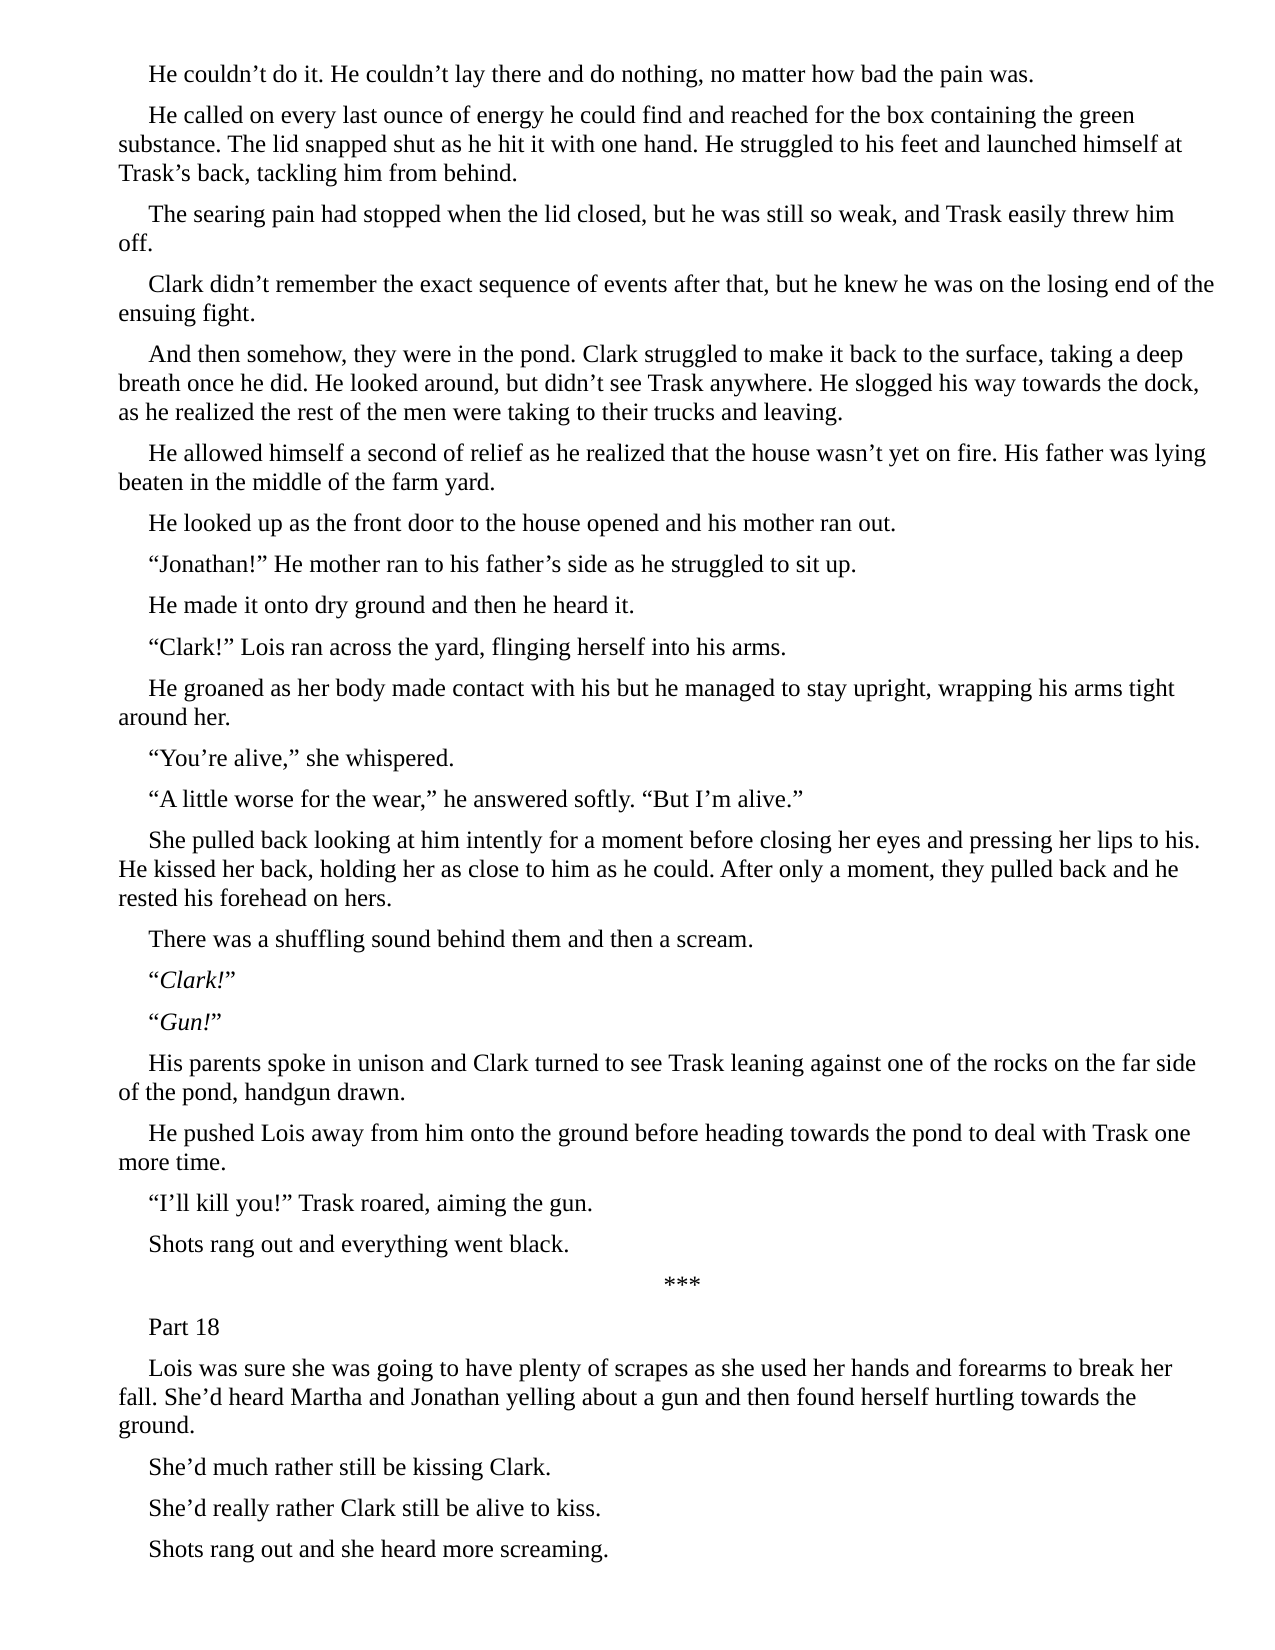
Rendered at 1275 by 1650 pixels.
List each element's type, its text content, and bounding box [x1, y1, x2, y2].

text There was a shuffling sound behind them and then a scream. [118, 924, 1216, 953]
text And then somehow, they were in the pond. Clark struggled to make it back to the surface, taking a deep breath once he did. He looked around, but didn’t see Trask anywhere. He slogged his way towards the dock, as he realized the rest of the men were taking to their trucks and leaving. [118, 339, 1216, 425]
text She’d much rather still be kissing Clark. [118, 1452, 1216, 1480]
text He called on every last ounce of energy he could find and reached for the box containing the green substance. The lid snapped shut as he hit it with one hand. He struggled to his feet and launched himself at Trask’s back, tackling him from behind. [118, 100, 1216, 187]
text She’d really rather Clark still be alive to kiss. [118, 1493, 1216, 1522]
text He allowed himself a second of relief as he realized that the house wasn’t yet on fire. His father was lying beaten in the middle of the farm yard. [118, 438, 1216, 495]
text “Jonathan!” He mother ran to his father’s side as he struggled to sit up. [118, 549, 1216, 578]
text “Gun!” [118, 1007, 1216, 1035]
text “I’ll kill you!” Trask roared, aiming the gun. [118, 1188, 1216, 1217]
text She pulled back looking at him intently for a moment before closing her eyes and pressing her lips to his. He kissed her back, holding her as close to him as he could. After only a moment, they pulled back and he rested his forehead on hers. [118, 825, 1216, 912]
text Shots rang out and she heard more screaming. [118, 1534, 1216, 1563]
text He groaned as her body made contact with his but he managed to stay upright, wrapping his arms tight around her. [118, 673, 1216, 730]
text “You’re alive,” she whispered. [118, 743, 1216, 772]
text Part 18 [118, 1312, 1216, 1340]
text The searing pain had stopped when the lid closed, but he was still so weak, and Trask easily threw him off. [118, 199, 1216, 257]
text “Clark!” [118, 965, 1216, 994]
text “Clark!” Lois ran across the yard, flinging herself into his arms. [118, 632, 1216, 660]
text He pushed Lois away from him onto the ground before heading towards the pond to deal with Trask one more time. [118, 1118, 1216, 1175]
text Lois was sure she was going to have plenty of scrapes as she used her hands and forearms to break her fall. She’d heard Martha and Jonathan yelling about a gun and then found herself hurtling towards the ground. [118, 1353, 1216, 1439]
text “A little worse for the wear,” he answered softly. “But I’m alive.” [118, 784, 1216, 813]
text Shots rang out and everything went black. [118, 1229, 1216, 1258]
text His parents spoke in unison and Clark turned to see Trask leaning against one of the rocks on the far side of the pond, handgun drawn. [118, 1048, 1216, 1105]
text He looked up as the front door to the house opened and his mother ran out. [118, 508, 1216, 537]
text He made it onto dry ground and then he heard it. [118, 590, 1216, 619]
text He couldn’t do it. He couldn’t lay there and do nothing, no matter how bad the pain was. [118, 59, 1216, 88]
text *** [118, 1270, 1216, 1299]
text Clark didn’t remember the exact sequence of events after that, but he knew he was on the losing end of the ensuing fight. [118, 269, 1216, 327]
